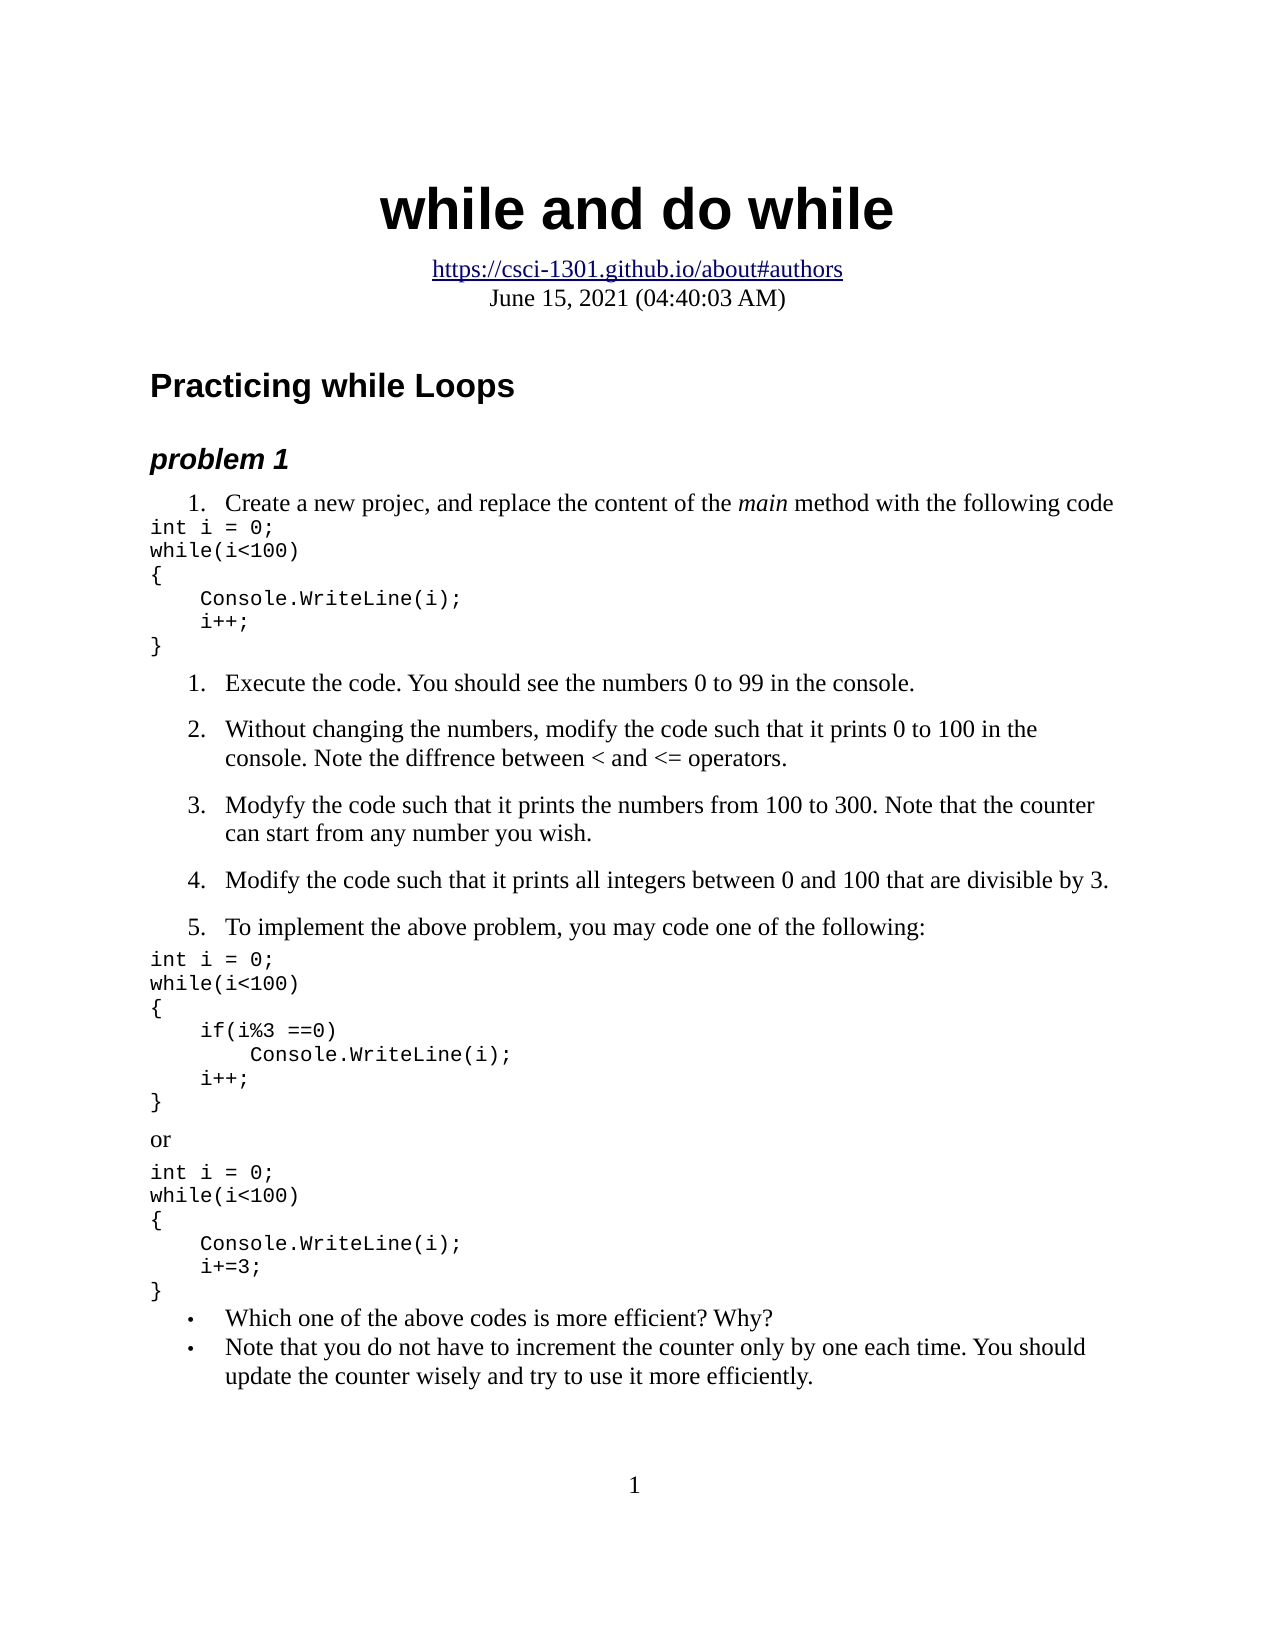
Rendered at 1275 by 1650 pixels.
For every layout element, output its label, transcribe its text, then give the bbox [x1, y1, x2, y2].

text while(i<100) [150, 1185, 1125, 1209]
list Execute the code. You should see the numbers 0 to 99 in the console. [187, 668, 1125, 696]
text Console.WriteLine(i); [150, 1233, 1125, 1256]
title while and do while [150, 175, 1125, 242]
subtitle Practicing while Loops [150, 366, 1125, 404]
text int i = 0; [150, 949, 1125, 973]
text } [150, 1280, 1125, 1303]
text i++; [150, 1068, 1125, 1091]
text int i = 0; [150, 517, 1125, 540]
text Console.WriteLine(i); [150, 588, 1125, 611]
subtitle problem 1 [150, 442, 1125, 476]
text int i = 0; [150, 1162, 1125, 1185]
list Note that you do not have to increment the counter only by one each time. You should update the counter wisely and try to use it more efficiently. [187, 1332, 1125, 1390]
text { [150, 1209, 1125, 1233]
list To implement the above problem, you may code one of the following: [187, 912, 1125, 941]
text i+=3; [150, 1256, 1125, 1280]
text while(i<100) [150, 540, 1125, 564]
list Create a new projec, and replace the content of the main method with the following code [187, 488, 1125, 517]
list Without changing the numbers, modify the code such that it prints 0 to 100 in the console. Note the diffrence between < and <= operators. [187, 714, 1125, 772]
text i++; [150, 611, 1125, 635]
list Modyfy the code such that it prints the numbers from 100 to 300. Note that the counter can start from any number you wish. [187, 790, 1125, 847]
text } [150, 1091, 1125, 1115]
list Which one of the above codes is more efficient? Why? [187, 1303, 1125, 1332]
text or [150, 1124, 1125, 1153]
text June 15, 2021 (04:40:03 AM) [150, 283, 1125, 312]
text if(i%3 ==0) [150, 1020, 1125, 1044]
text Console.WriteLine(i); [150, 1044, 1125, 1068]
list Modify the code such that it prints all integers between 0 and 100 that are divisible by 3. [187, 865, 1125, 894]
text { [150, 564, 1125, 588]
text while(i<100) [150, 973, 1125, 997]
text https://csci-1301.github.io/about#authors [150, 254, 1125, 283]
text } [150, 635, 1125, 659]
text { [150, 997, 1125, 1020]
